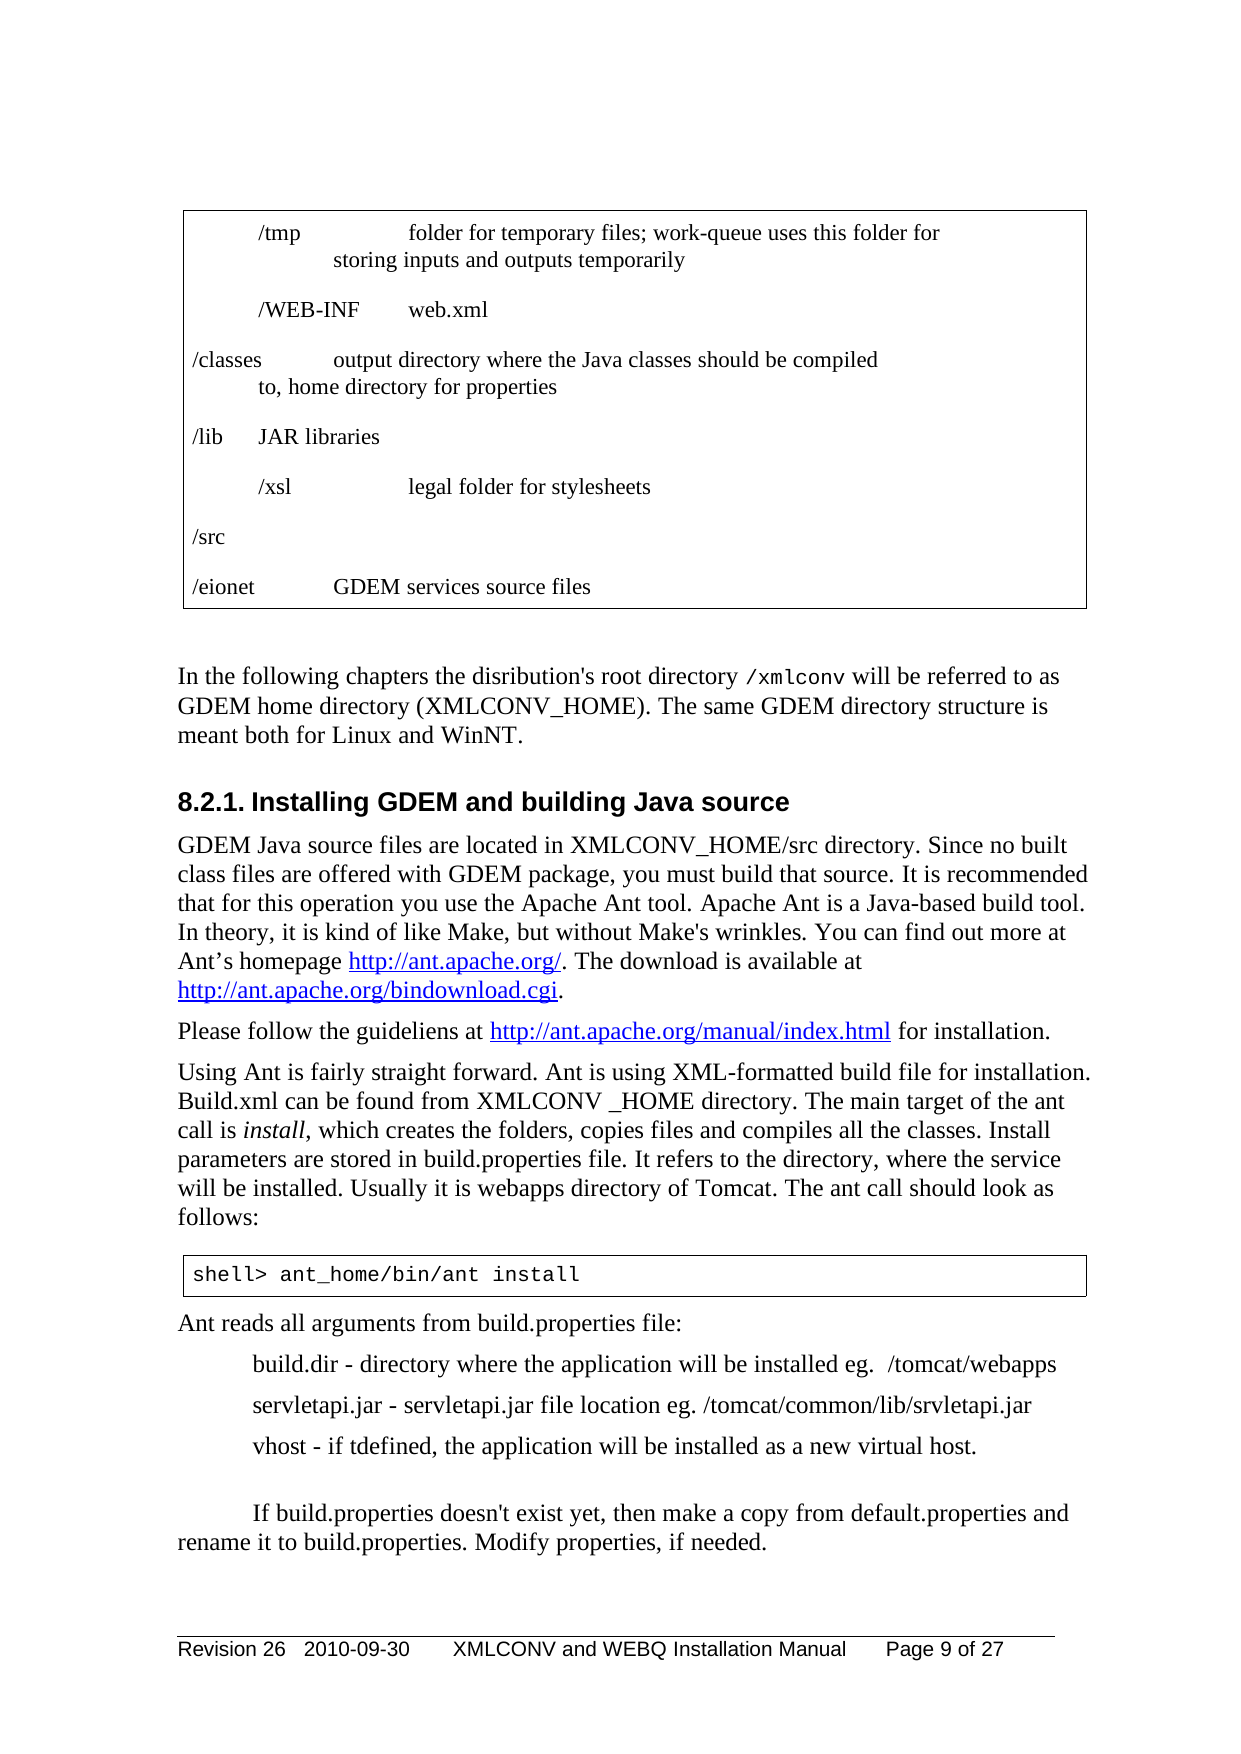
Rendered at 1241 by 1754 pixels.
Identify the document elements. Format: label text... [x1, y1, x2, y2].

text shell> ant_home/bin/ant install [184, 1256, 1086, 1296]
subtitle Installing GDEM and building Java source [177, 786, 1092, 817]
text /classes output directory where the Java classes should be compiled to, home directory for properties [184, 337, 1086, 399]
text /lib JAR libraries [184, 414, 1086, 449]
text /src [184, 514, 1086, 549]
text build.dir - directory where the application will be installed eg. /tomcat/webapps [177, 1349, 1092, 1378]
text /WEB-INF web.xml [184, 287, 1086, 322]
text GDEM Java source files are located in XMLCONV_HOME/src directory. Since no built class files are offered with GDEM package, you must build that source. It is recommended that for this operation you use the Apache Ant tool. Apache Ant is a Java-based build tool. In theory, it is kind of like Make, but without Make's wrinkles. You can find out more at Ant’s homepage http://ant.apache.org/. The download is available at http://ant.apache.org/bindownload.cgi. [177, 829, 1092, 1004]
text Ant reads all arguments from build.properties file: [177, 1308, 1092, 1337]
text vhost - if tdefined, the application will be installed as a new virtual host. [177, 1431, 1092, 1460]
text /xsl legal folder for stylesheets [184, 464, 1086, 499]
text servletapi.jar - servletapi.jar file location eg. /tomcat/common/lib/srvletapi.jar [177, 1390, 1092, 1419]
text Using Ant is fairly straight forward. Ant is using XML-formatted build file for installation. Build.xml can be found from XMLCONV _HOME directory. The main target of the ant call is install, which creates the folders, copies files and compiles all the classes. Install parameters are stored in build.properties file. It refers to the directory, where the service will be installed. Usually it is webapps directory of Tomcat. The ant call should look as follows: [177, 1057, 1092, 1231]
text In the following chapters the disribution's root directory /xmlconv will be referred to as GDEM home directory (XMLCONV_HOME). The same GDEM directory structure is meant both for Linux and WinNT. [177, 661, 1092, 749]
text /eionet GDEM services source files [184, 564, 1086, 608]
text /tmp folder for temporary files; work-queue uses this folder for storing inputs and outputs temporarily [184, 211, 1086, 272]
text If build.properties doesn't exist yet, then make a copy from default.properties and rename it to build.properties. Modify properties, if needed. [177, 1498, 1092, 1556]
text Please follow the guideliens at http://ant.apache.org/manual/index.html for installation. [177, 1016, 1092, 1045]
